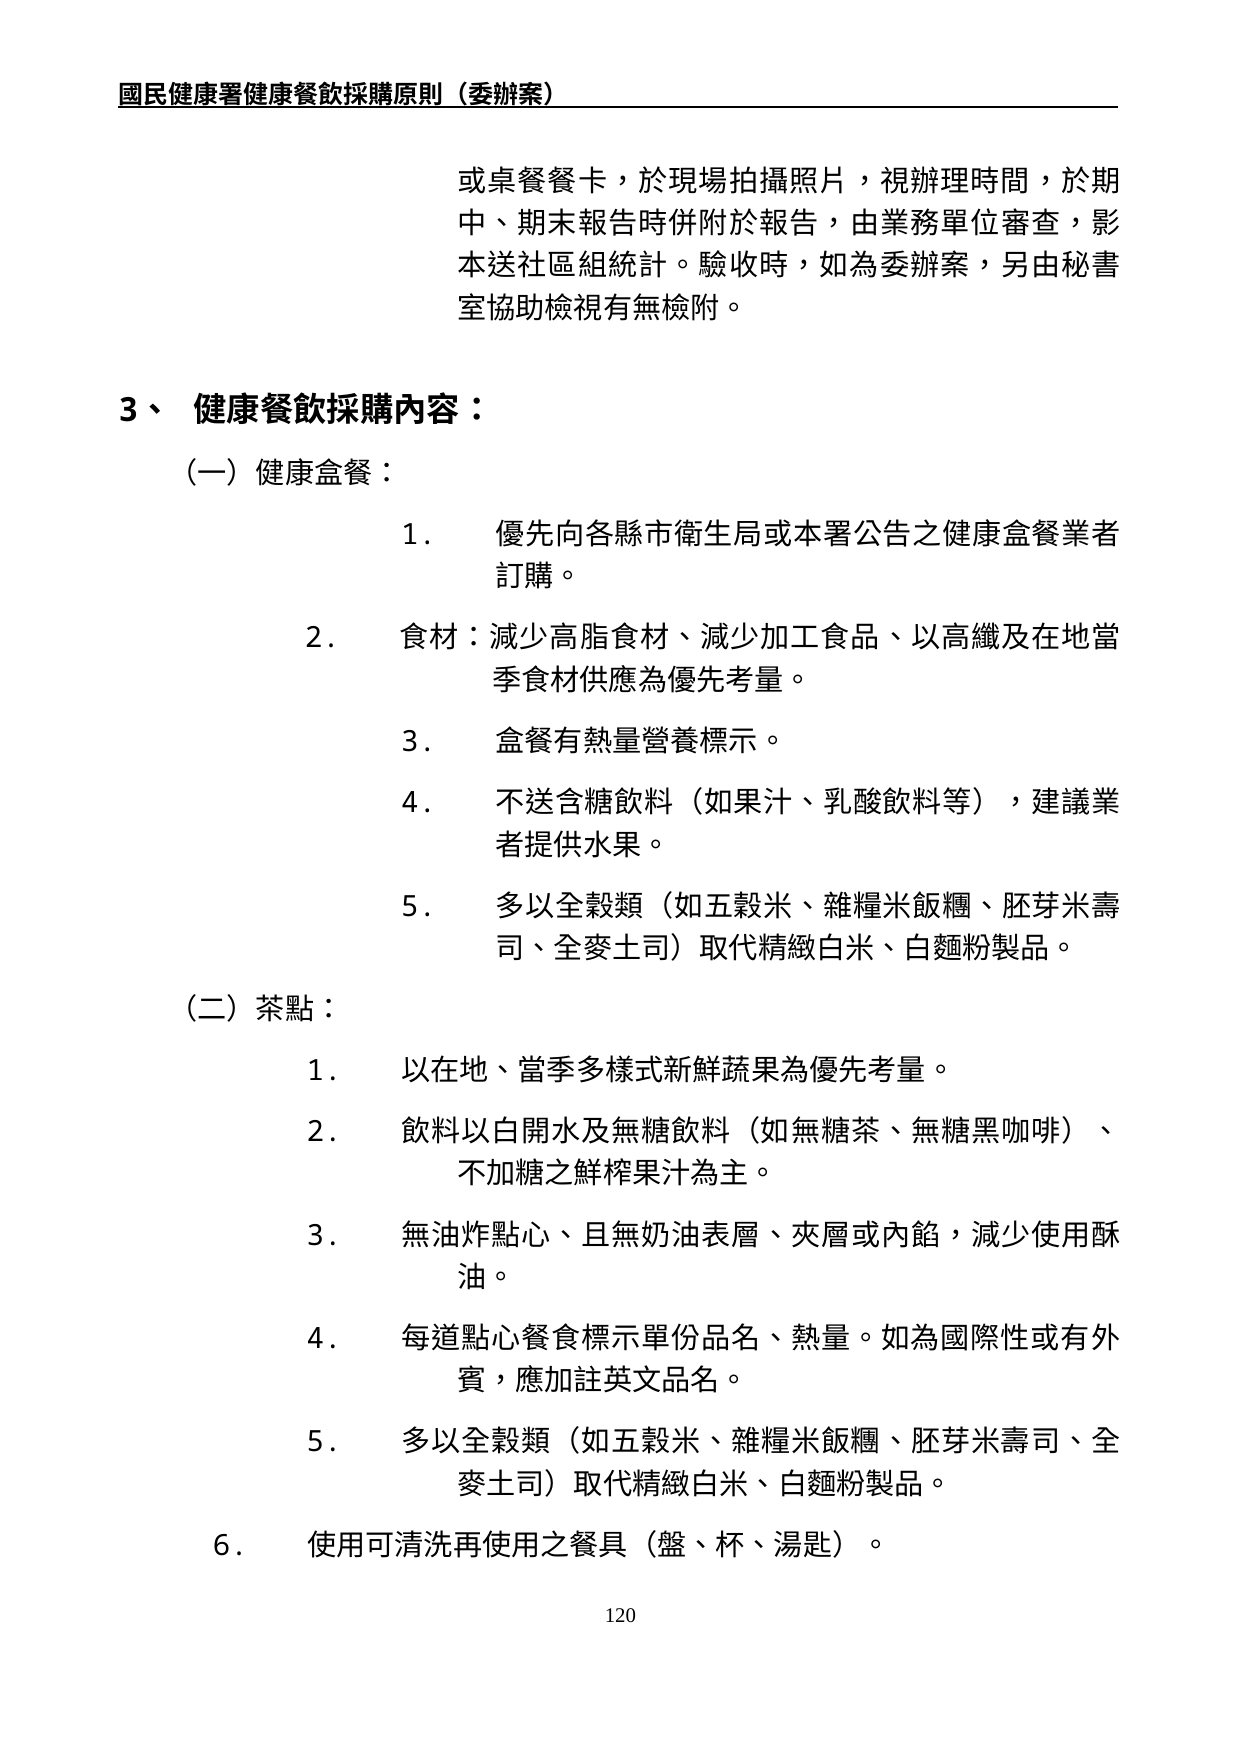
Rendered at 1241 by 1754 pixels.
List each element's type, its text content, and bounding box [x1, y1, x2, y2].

list 或桌餐餐卡，於現場拍攝照片，視辦理時間，於期中、期末報告時併附於報告，由業務單位審查，影本送社區組統計。驗收時，如為委辦案，另由秘書室協助檢視有無檢附。 [307, 157, 1122, 327]
list 使用可清洗再使用之餐具（盤、杯、湯匙）。 [213, 1521, 1122, 1564]
list 健康餐飲採購內容： [118, 382, 1122, 431]
list 無油炸點心、且無奶油表層、夾層或內餡，減少使用酥油。 [306, 1211, 1122, 1296]
text （二）茶點： [118, 986, 1122, 1028]
list 飲料以白開水及無糖飲料（如無糖茶、無糖黑咖啡）、不加糖之鮮榨果汁為主。 [306, 1108, 1122, 1192]
list 以在地、當季多樣式新鮮蔬果為優先考量。 [306, 1047, 1122, 1089]
text （一）健康盒餐： [118, 449, 1122, 492]
list 不送含糖飲料（如果汁、乳酸飲料等），建議業者提供水果。 [401, 779, 1122, 863]
list 食材：減少高脂食材、減少加工食品、以高纖及在地當季食材供應為優先考量。 [304, 614, 1122, 699]
list 盒餐有熱量營養標示。 [401, 717, 1122, 760]
list 多以全穀類（如五穀米、雜糧米飯糰、胚芽米壽司、全麥土司）取代精緻白米、白麵粉製品。 [401, 882, 1122, 967]
list 每道點心餐食標示單份品名、熱量。如為國際性或有外賓，應加註英文品名。 [306, 1314, 1122, 1399]
list 多以全穀類（如五穀米、雜糧米飯糰、胚芽米壽司、全麥土司）取代精緻白米、白麵粉製品。 [306, 1418, 1122, 1503]
list 優先向各縣市衛生局或本署公告之健康盒餐業者訂購。 [401, 511, 1122, 595]
